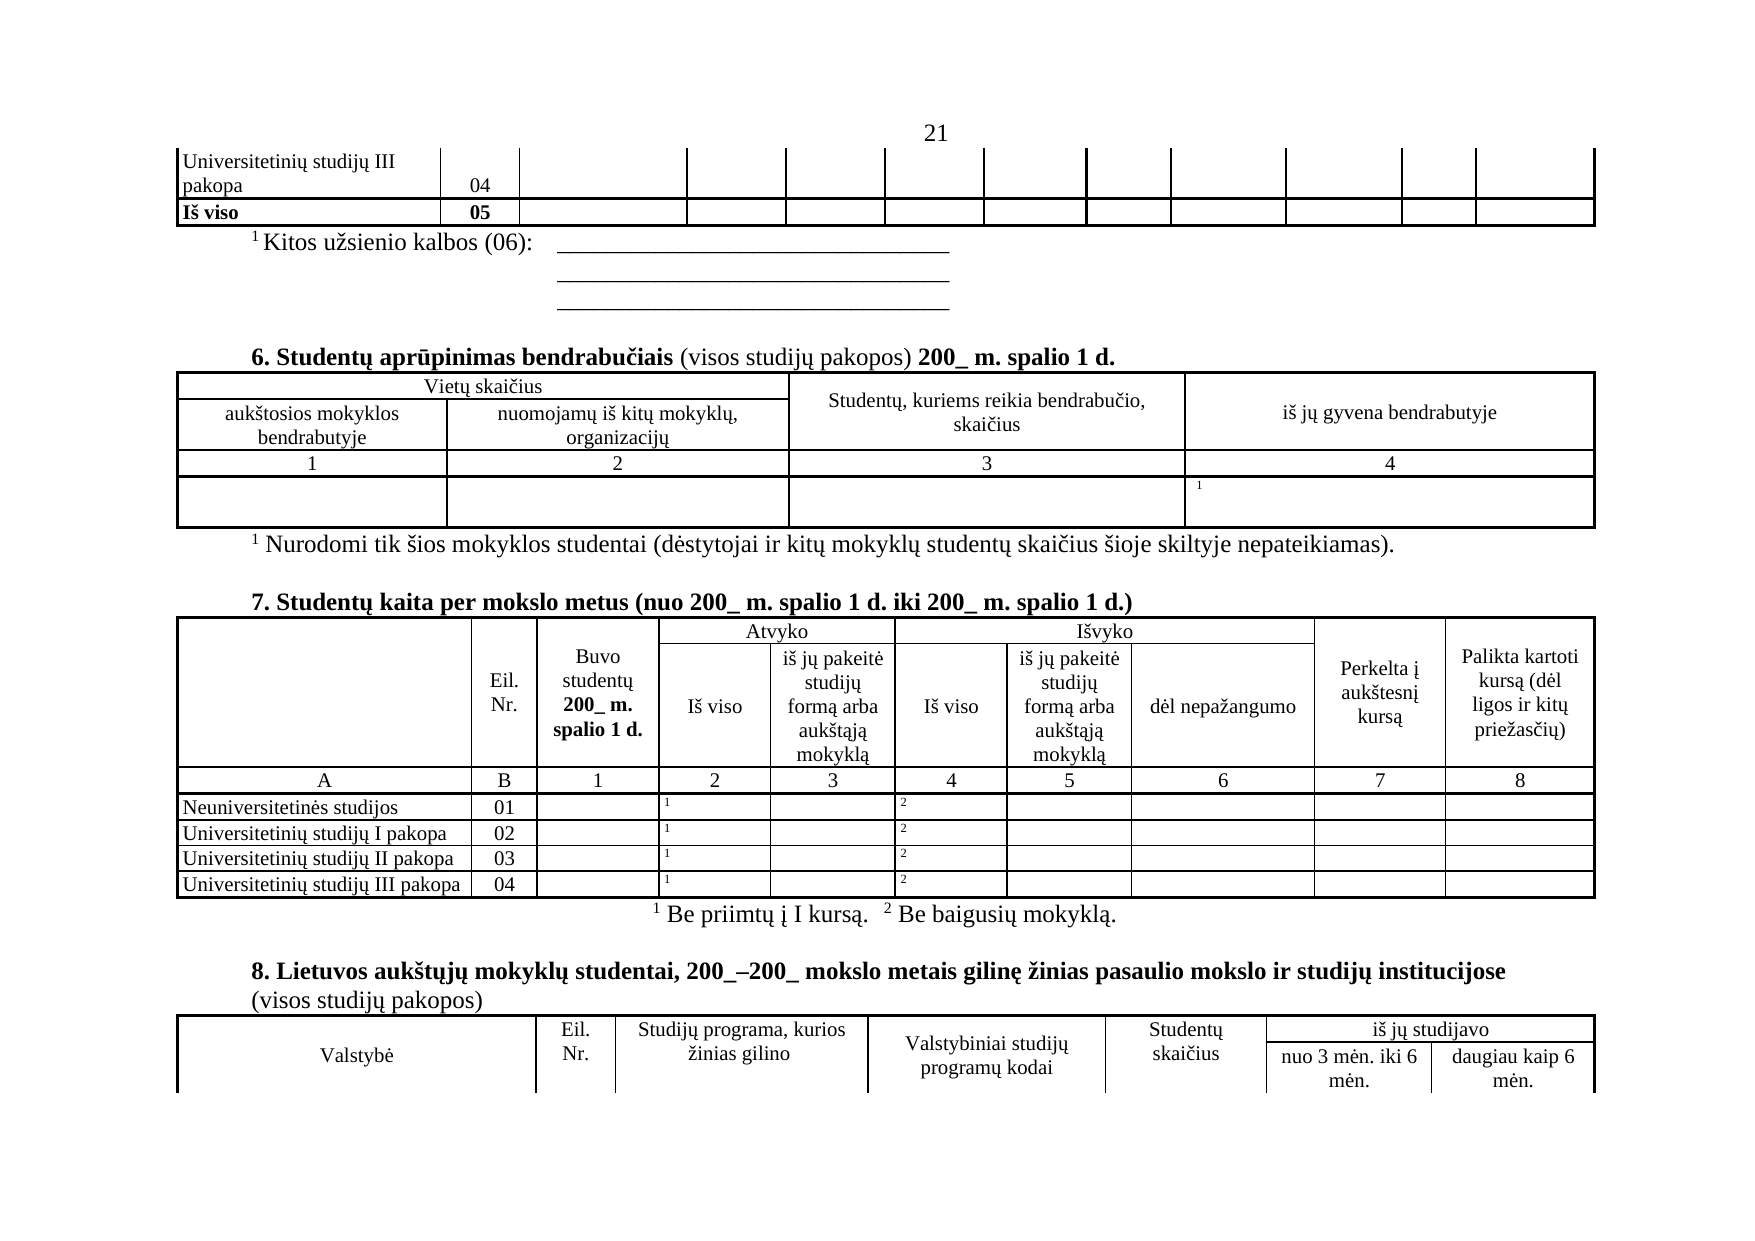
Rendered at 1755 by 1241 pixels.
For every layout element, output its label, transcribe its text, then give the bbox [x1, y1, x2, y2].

table_cell [1403, 148, 1475, 197]
table_cell [1008, 872, 1131, 896]
table_header Buvo studentų 200_ m. spalio 1 d. [538, 619, 658, 766]
table_cell 2 [896, 846, 1006, 870]
table_cell 2 [660, 768, 770, 792]
table_cell [985, 200, 1085, 224]
table_cell [1186, 502, 1593, 526]
table_cell Iš viso [896, 644, 1006, 766]
text (visos studijų pakopos) [177, 985, 1695, 1014]
table_cell [1477, 148, 1593, 197]
table_cell [1315, 846, 1445, 870]
table_cell Neuniversitetinės studijos [179, 795, 471, 819]
table_cell Iš viso [660, 644, 770, 766]
table_cell [790, 478, 1184, 502]
table_cell [1446, 846, 1593, 870]
table_cell nuomojamų iš kitų mokyklų, organizacijų [448, 400, 788, 449]
table_cell 03 [472, 846, 536, 870]
table_cell [520, 200, 686, 224]
table_cell [1008, 821, 1131, 844]
table_cell 2 [896, 821, 1006, 844]
table_cell A [179, 768, 471, 792]
table_cell [1172, 148, 1285, 197]
table_cell [520, 148, 686, 197]
table_cell [1172, 200, 1285, 224]
table_cell [886, 200, 983, 224]
table_cell nuo 3 mėn. iki 6 mėn. [1267, 1043, 1431, 1092]
table_header Studijų programa, kurios žinias gilino [616, 1017, 867, 1092]
table_header Studentų, kuriems reikia bendrabučio, skaičius [790, 374, 1184, 449]
table_header Palikta kartoti kursą (dėl ligos ir kitų priežasčių) [1446, 619, 1593, 766]
table_cell [1008, 846, 1131, 870]
table_cell [1446, 872, 1593, 896]
table_cell [1477, 200, 1593, 224]
table_cell [538, 872, 658, 896]
table_cell [538, 795, 658, 819]
table_cell [1446, 821, 1593, 844]
table_cell [1132, 872, 1314, 896]
table_cell 1 [1186, 478, 1593, 502]
table_cell [787, 148, 884, 197]
table_header Atvyko [660, 619, 894, 643]
table_cell [538, 821, 658, 844]
table_cell 1 [660, 872, 770, 896]
table_cell daugiau kaip 6 mėn. [1432, 1043, 1593, 1092]
table_cell 3 [790, 451, 1184, 475]
table_cell [1287, 148, 1401, 197]
table_cell [1315, 821, 1445, 844]
text 1 Kitos užsienio kalbos (06): [177, 227, 1695, 256]
table_cell [688, 148, 785, 197]
table_cell 2 [896, 795, 1006, 819]
table_cell [179, 478, 446, 502]
table_header Perkelta į aukštesnį kursą [1315, 619, 1445, 766]
table_cell [448, 502, 788, 526]
table_header Studentų skaičius [1106, 1017, 1266, 1092]
table_cell 5 [1008, 768, 1131, 792]
table_header [179, 619, 471, 766]
table_header iš jų gyvena bendrabutyje [1186, 374, 1593, 449]
table_cell iš jų pakeitė studijų formą arba aukštąją mokyklą [1008, 644, 1131, 766]
table_header Eil. Nr. [537, 1017, 615, 1092]
table_cell 2 [448, 451, 788, 475]
table_cell 1 [660, 821, 770, 844]
table_cell Universitetinių studijų II pakopa [179, 846, 471, 870]
table_cell [688, 200, 785, 224]
text 6. Studentų aprūpinimas bendrabučiais (visos studijų pakopos) 200_ m. spalio 1 d. [177, 342, 1695, 371]
table_cell [1088, 200, 1170, 224]
table_cell [1132, 821, 1314, 844]
table_cell 1 [538, 768, 658, 792]
table_cell 05 [441, 200, 519, 224]
table_cell iš jų pakeitė studijų formą arba aukštąją mokyklą [771, 644, 894, 766]
table_cell [771, 846, 894, 870]
table_header Eil. Nr. [472, 619, 536, 766]
table_cell aukštosios mokyklos bendrabutyje [179, 400, 446, 449]
table_cell Iš viso [179, 200, 440, 224]
table_cell 8 [1446, 768, 1593, 792]
table_cell B [472, 768, 536, 792]
table_cell [1446, 795, 1593, 819]
text 1 Be priimtų į I kursą. 2 Be baigusių mokyklą. [177, 899, 1695, 928]
table_cell 6 [1132, 768, 1314, 792]
table_cell [790, 502, 1184, 526]
table_cell [1315, 795, 1445, 819]
table_cell [886, 148, 983, 197]
table_cell [1132, 795, 1314, 819]
table_cell [1008, 795, 1131, 819]
table_cell 7 [1315, 768, 1445, 792]
table_cell 01 [472, 795, 536, 819]
table_cell 3 [771, 768, 894, 792]
table_cell dėl nepažangumo [1132, 644, 1314, 766]
table_cell 1 [179, 451, 446, 475]
table_cell 4 [896, 768, 1006, 792]
table_cell Universitetinių studijų I pakopa [179, 821, 471, 844]
table_cell [1315, 872, 1445, 896]
table_cell [1287, 200, 1401, 224]
text 8. Lietuvos aukštųjų mokyklų studentai, 200_–200_ mokslo metais gilinę žinias pasaulio mokslo ir studijų institucijose [177, 956, 1695, 985]
table_header Valstybiniai studijų programų kodai [869, 1017, 1105, 1092]
table_cell [448, 478, 788, 502]
table_cell [985, 148, 1085, 197]
table_cell 04 [472, 872, 536, 896]
table_cell [771, 821, 894, 844]
table_cell [1088, 148, 1170, 197]
table_cell 4 [1186, 451, 1593, 475]
table_cell [538, 846, 658, 870]
table_cell 1 [660, 795, 770, 819]
table_header iš jų studijavo [1267, 1017, 1593, 1041]
table_cell [1132, 846, 1314, 870]
table_header Valstybė [179, 1017, 535, 1092]
table_cell [771, 795, 894, 819]
table_cell [1403, 200, 1475, 224]
text 7. Studentų kaita per mokslo metus (nuo 200_ m. spalio 1 d. iki 200_ m. spalio 1 d.) [177, 587, 1695, 616]
table_cell 04 [441, 148, 519, 197]
table_cell 1 [660, 846, 770, 870]
table_cell [179, 502, 446, 526]
text 1 Nurodomi tik šios mokyklos studentai (dėstytojai ir kitų mokyklų studentų skaičius šioje skiltyje nepateikiamas). [177, 529, 1695, 558]
table_cell [771, 872, 894, 896]
table_cell 2 [896, 872, 1006, 896]
table_cell 02 [472, 821, 536, 844]
table_cell Universitetinių studijų III pakopa [179, 872, 471, 896]
table_cell [787, 200, 884, 224]
table_header Vietų skaičius [179, 374, 788, 398]
table_cell Universitetinių studijų III pakopa [179, 148, 440, 197]
table_header Išvyko [896, 619, 1314, 643]
